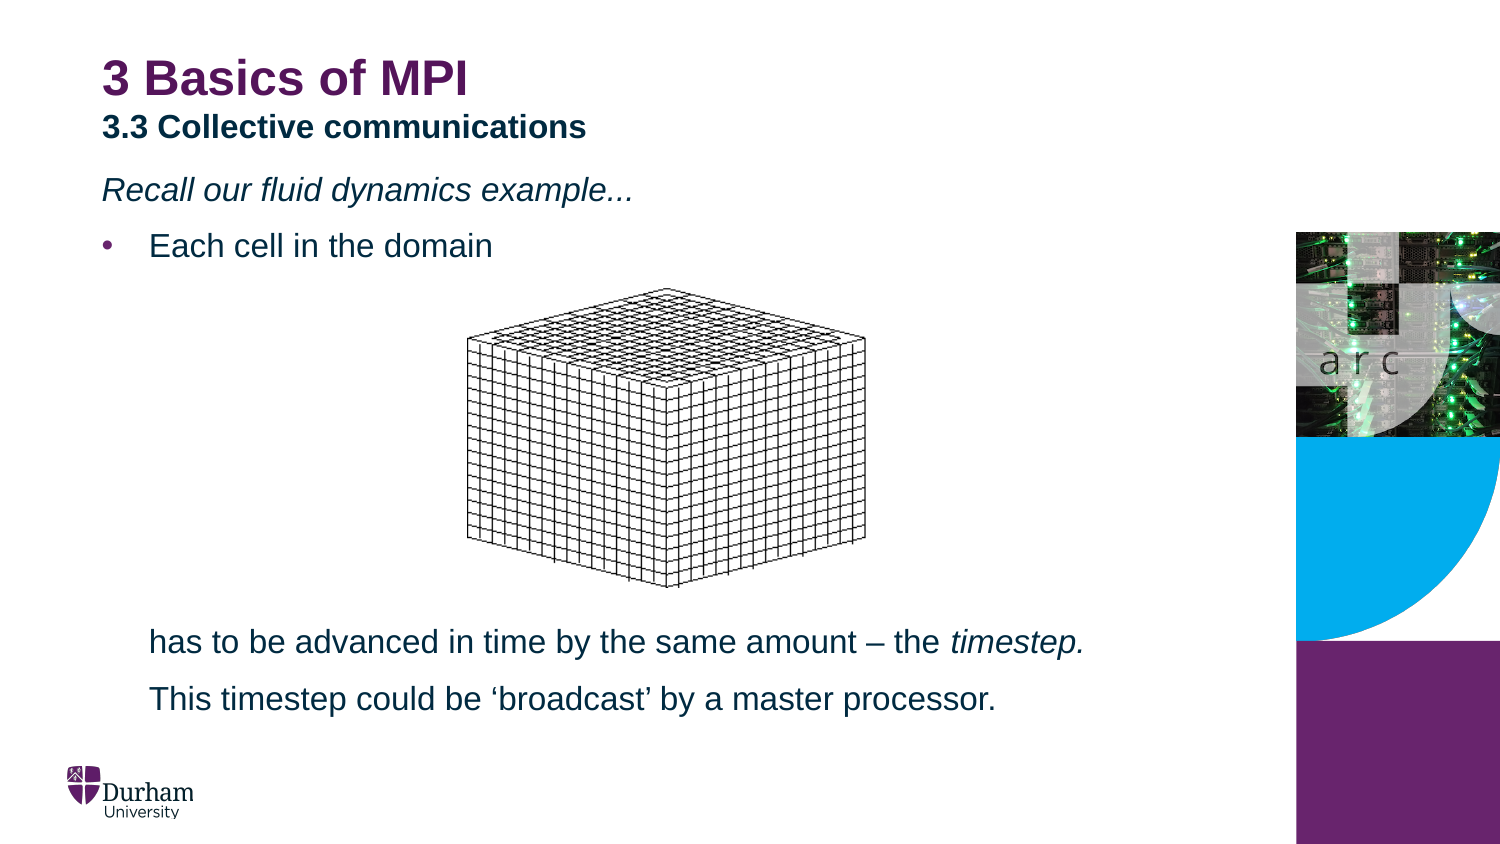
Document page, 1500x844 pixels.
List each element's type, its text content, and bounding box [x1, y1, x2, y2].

picture [1296, 232, 1500, 436]
text_box [1296, 640, 1500, 844]
list Recall our fluid dynamics example... Each cell in the domain has to be advanced in time by the same amount – the timestep. This timestep could be ‘broadcast’ by a master processor. [101, 168, 1215, 754]
picture [1332, 467, 1500, 640]
picture [467, 287, 867, 588]
title 3 Basics of MPI 3.3 Collective communications [101, 45, 1399, 187]
picture [67, 766, 193, 819]
